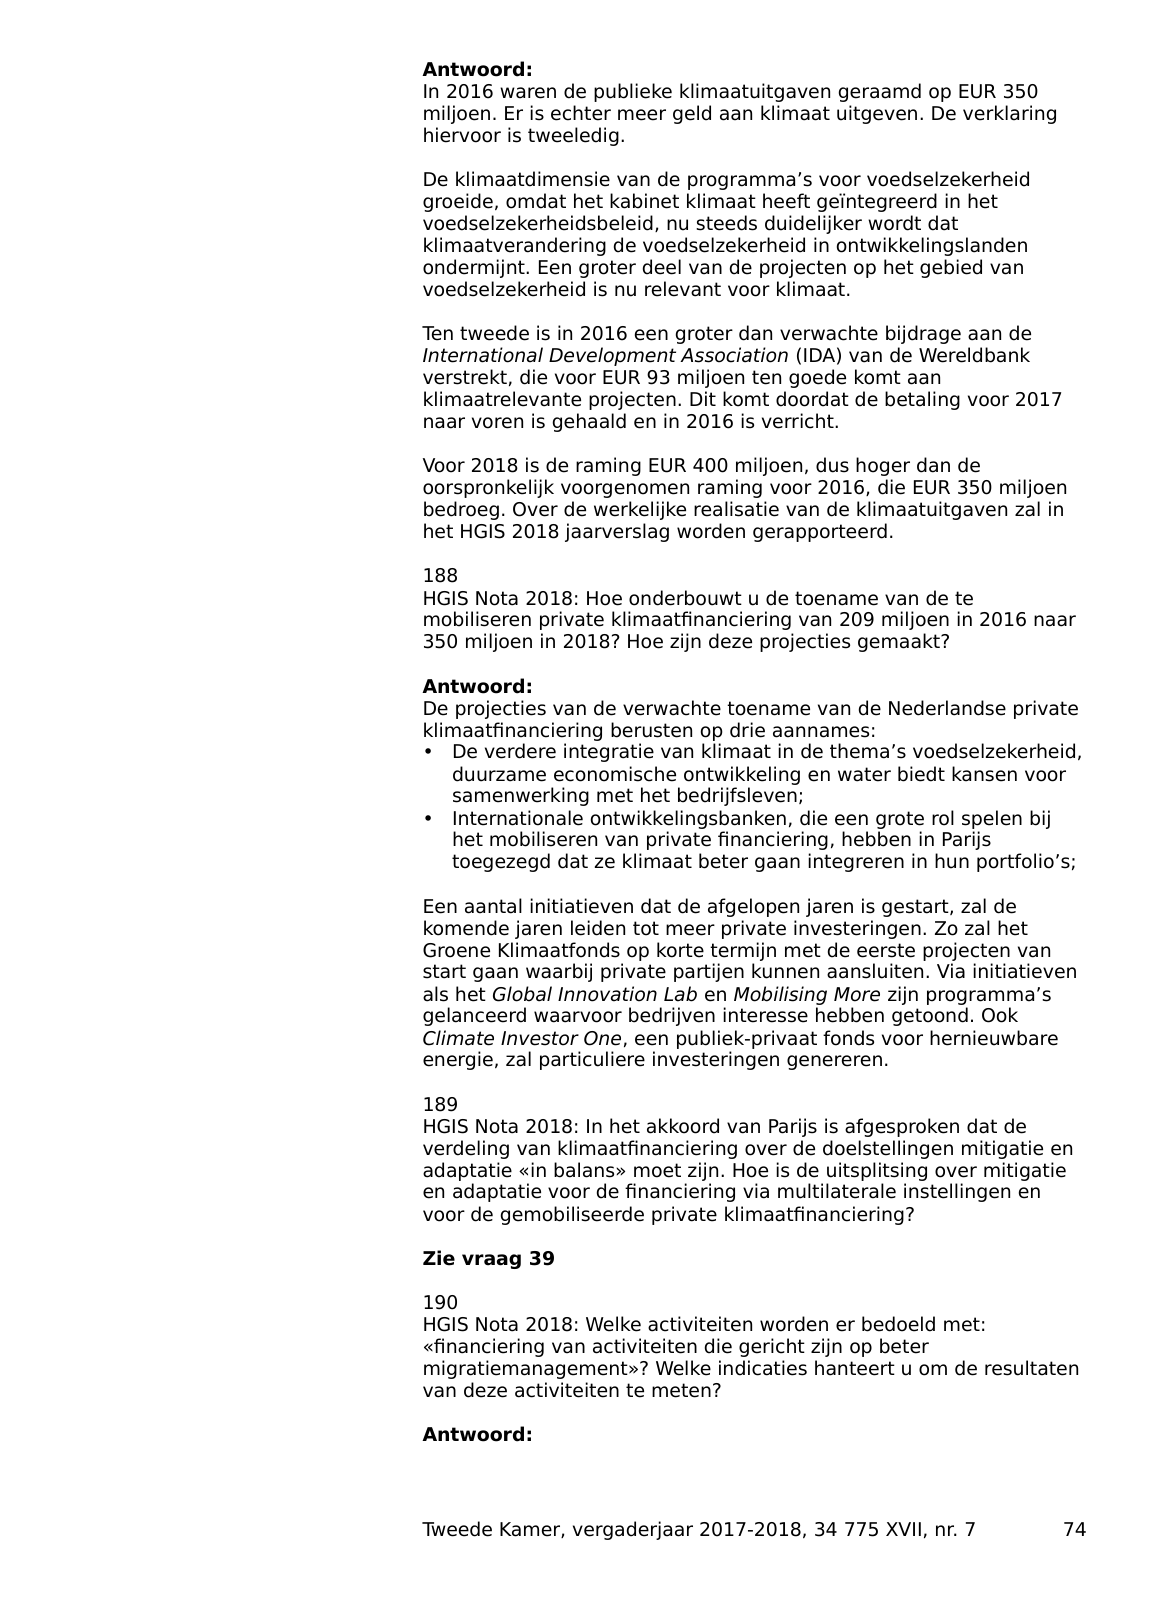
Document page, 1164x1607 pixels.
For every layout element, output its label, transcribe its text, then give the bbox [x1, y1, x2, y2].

text Zie vraag 39 [422, 1248, 1087, 1269]
text Een aantal initiatieven dat de afgelopen jaren is gestart, zal de komende jaren leiden tot meer private investeringen. Zo zal het Groene Klimaatfonds op korte termijn met de eerste projecten van start gaan waarbij private partijen kunnen aansluiten. Via initiatieven als het Global Innovation Lab en Mobilising More zijn programma’s gelanceerd waarvoor bedrijven interesse hebben getoond. Ook Climate Investor One, een publiek-privaat fonds voor hernieuwbare energie, zal particuliere investeringen genereren. [422, 896, 1087, 1071]
text Antwoord: [422, 676, 1087, 697]
text • De verdere integratie van klimaat in de thema’s voedselzekerheid, duurzame economische ontwikkeling en water biedt kansen voor samenwerking met het bedrijfsleven; [422, 741, 1087, 807]
text HGIS Nota 2018: In het akkoord van Parijs is afgesproken dat de verdeling van klimaatfinanciering over de doelstellingen mitigatie en adaptatie «in balans» moet zijn. Hoe is de uitsplitsing over mitigatie en adaptatie voor de financiering via multilaterale instellingen en voor de gemobiliseerde private klimaatfinanciering? [422, 1116, 1087, 1225]
text In 2016 waren de publieke klimaatuitgaven geraamd op EUR 350 miljoen. Er is echter meer geld aan klimaat uitgeven. De verklaring hiervoor is tweeledig. [422, 81, 1087, 147]
text Ten tweede is in 2016 een groter dan verwachte bijdrage aan de International Development Association (IDA) van de Wereldbank verstrekt, die voor EUR 93 miljoen ten goede komt aan klimaatrelevante projecten. Dit komt doordat de betaling voor 2017 naar voren is gehaald en in 2016 is verricht. [422, 323, 1087, 433]
text HGIS Nota 2018: Hoe onderbouwt u de toename van de te mobiliseren private klimaatfinanciering van 209 miljoen in 2016 naar 350 miljoen in 2018? Hoe zijn deze projecties gemaakt? [422, 587, 1087, 653]
text 190 [422, 1292, 1087, 1314]
text • Internationale ontwikkelingsbanken, die een grote rol spelen bij het mobiliseren van private financiering, hebben in Parijs toegezegd dat ze klimaat beter gaan integreren in hun portfolio’s; [422, 807, 1087, 873]
text Voor 2018 is de raming EUR 400 miljoen, dus hoger dan de oorspronkelijk voorgenomen raming voor 2016, die EUR 350 miljoen bedroeg. Over de werkelijke realisatie van de klimaatuitgaven zal in het HGIS 2018 jaarverslag worden gerapporteerd. [422, 455, 1087, 543]
text 188 [422, 565, 1087, 587]
text 189 [422, 1093, 1087, 1116]
text HGIS Nota 2018: Welke activiteiten worden er bedoeld met: «financiering van activiteiten die gericht zijn op beter migratiemanagement»? Welke indicaties hanteert u om de resultaten van deze activiteiten te meten? [422, 1314, 1087, 1402]
text Antwoord: [422, 59, 1087, 81]
text Antwoord: [422, 1424, 1087, 1446]
text De projecties van de verwachte toename van de Nederlandse private klimaatfinanciering berusten op drie aannames: [422, 697, 1087, 741]
text De klimaatdimensie van de programma’s voor voedselzekerheid groeide, omdat het kabinet klimaat heeft geïntegreerd in het voedselzekerheidsbeleid, nu steeds duidelijker wordt dat klimaatverandering de voedselzekerheid in ontwikkelingslanden ondermijnt. Een groter deel van de projecten op het gebied van voedselzekerheid is nu relevant voor klimaat. [422, 169, 1087, 301]
